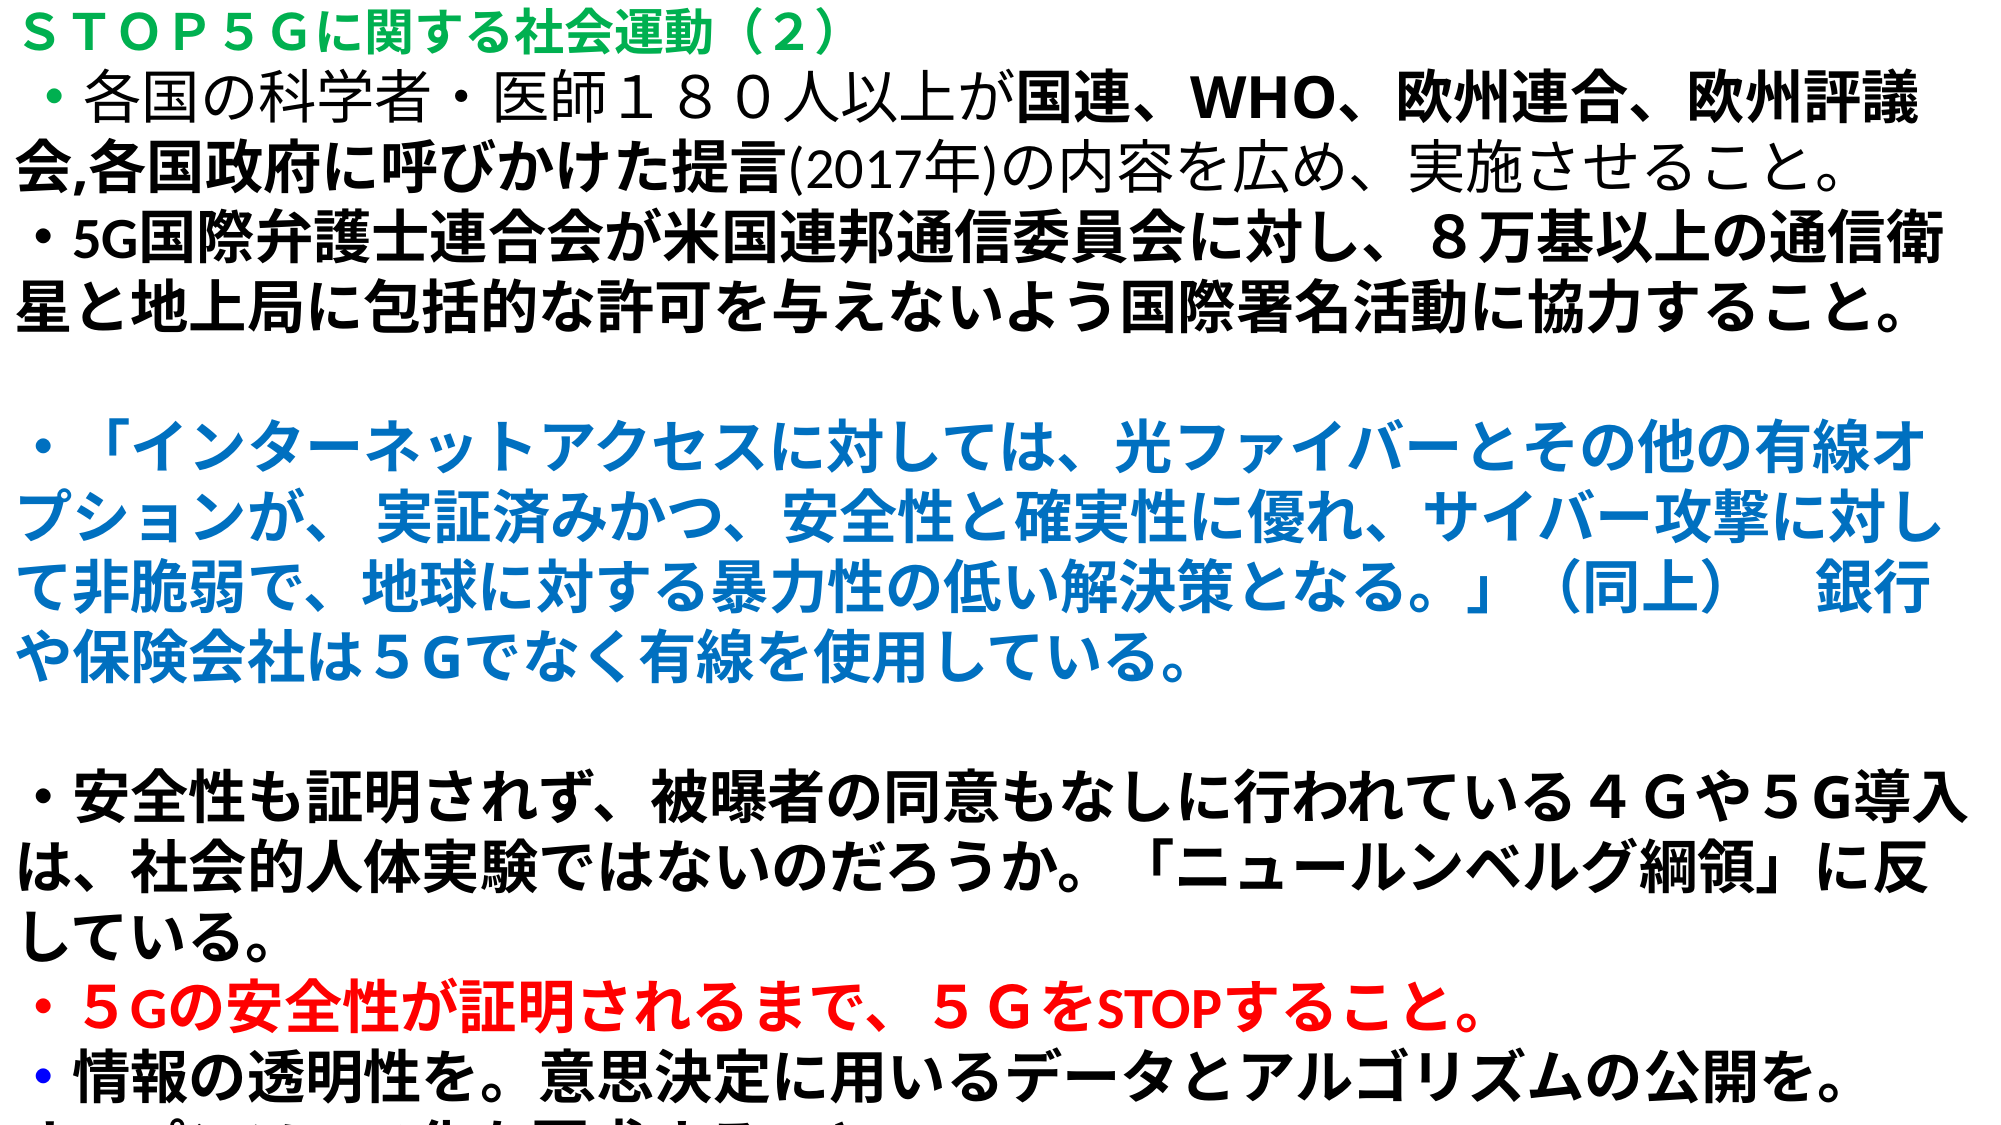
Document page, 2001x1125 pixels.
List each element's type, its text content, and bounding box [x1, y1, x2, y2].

text_box ＳＴＯＰ５Ｇに関する社会運動（２） ・各国の科学者・医師１８０人以上が国連、WHO、欧州連合、欧州評議会,各国政府に呼びかけた提言(2017年)の内容を広め、実施させること。 ・5G国際弁護士連合会が米国連邦通信委員会に対し、８万基以上の通信衛星と地上局に包括的な許可を与えないよう国際署名活動に協力すること。 ・「インターネットアクセスに対しては、光ファイバーとその他の有線オプションが、 実証済みかつ、安全性と確実性に優れ、サイバー攻撃に対して非脆弱で、地球に対する暴力性の低い解決策となる。」（同上） 銀行や保険会社は５Gでなく有線を使用している。 ・安全性も証明されず、被曝者の同意もなしに行われている４Ｇや５G導入は、社会的人体実験ではないのだろうか。「ニュールンベルグ綱領」に反している。 ・５Gの安全性が証明されるまで、５ＧをSTOPすること。 ・情報の透明性を。意思決定に用いるデータとアルゴリズムの公開を。オープンソース化を要求すること。 [0, 0, 1988, 1125]
